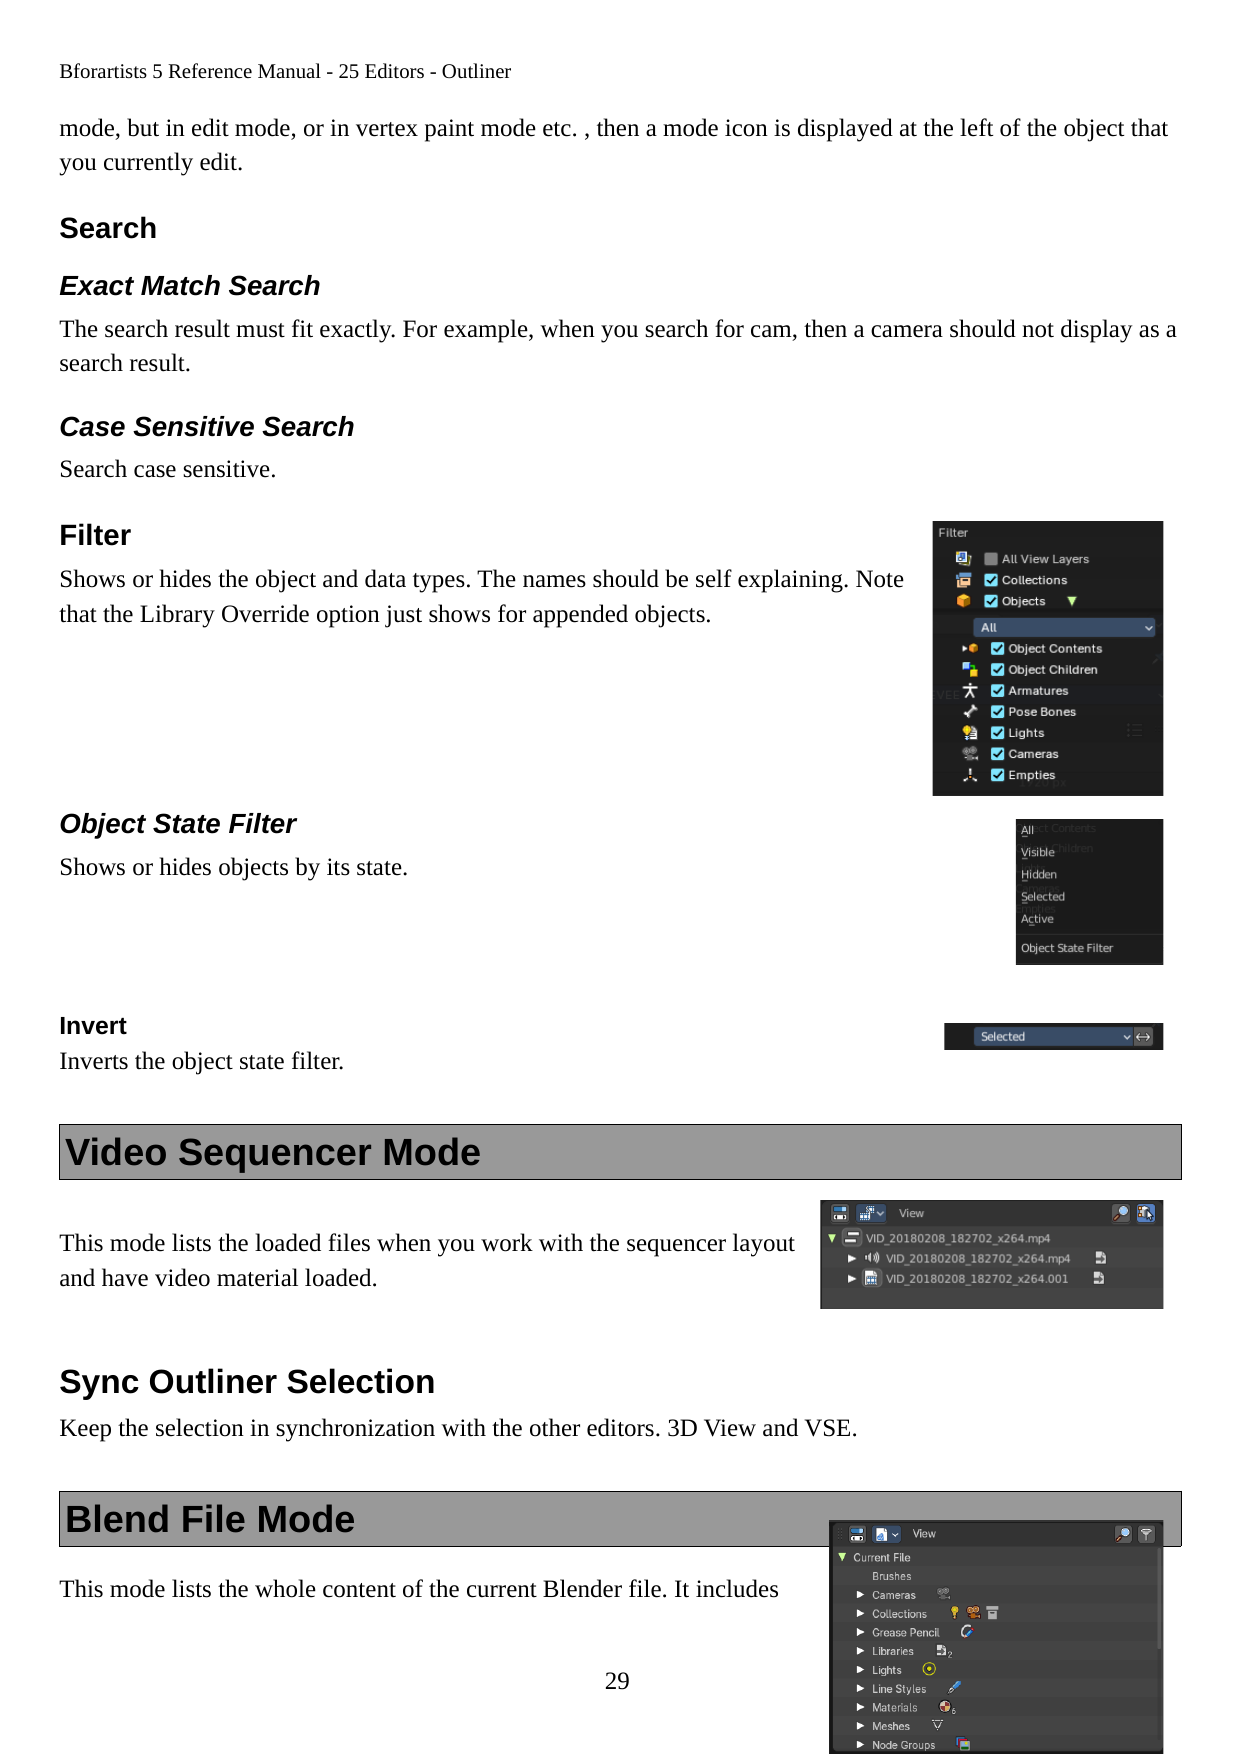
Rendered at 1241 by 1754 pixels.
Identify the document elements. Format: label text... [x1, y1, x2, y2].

picture [932, 521, 1164, 796]
table_header Video Sequencer Mode [60, 1125, 1181, 1179]
subtitle Case Sensitive Search [59, 410, 1181, 442]
text The search result must fit exactly. For example, when you search for cam, then a camera should not display as a search result. [59, 314, 1181, 377]
subtitle Filter [59, 518, 1181, 552]
picture [944, 1023, 1164, 1050]
subtitle Search [59, 211, 1181, 244]
text Inverts the object state filter. [59, 1046, 1181, 1075]
picture [820, 1200, 1164, 1309]
text Shows or hides the object and data types. The names should be self explaining. Note that the Library Override option just shows for appended objects. [59, 564, 932, 627]
text mode, but in edit mode, or in vertex paint mode etc. , then a mode icon is displayed at the left of the object that you currently edit. [59, 113, 1181, 176]
picture [1015, 819, 1164, 965]
subtitle Exact Match Search [59, 269, 1181, 301]
text This mode lists the whole content of the current Blender file. It includes [59, 1574, 829, 1603]
text Shows or hides objects by its state. [59, 852, 1015, 881]
text This mode lists the loaded files when you work with the sequencer layout and have video material loaded. [59, 1228, 820, 1292]
subtitle Object State Filter [59, 807, 1181, 839]
table_header Blend File Mode [60, 1492, 1181, 1546]
text Search case sensitive. [59, 454, 1181, 483]
subtitle Invert [59, 1011, 1181, 1040]
text Keep the selection in synchronization with the other editors. 3D View and VSE. [59, 1413, 1181, 1441]
subtitle Sync Outliner Selection [59, 1362, 1181, 1400]
picture [829, 1520, 1164, 1754]
